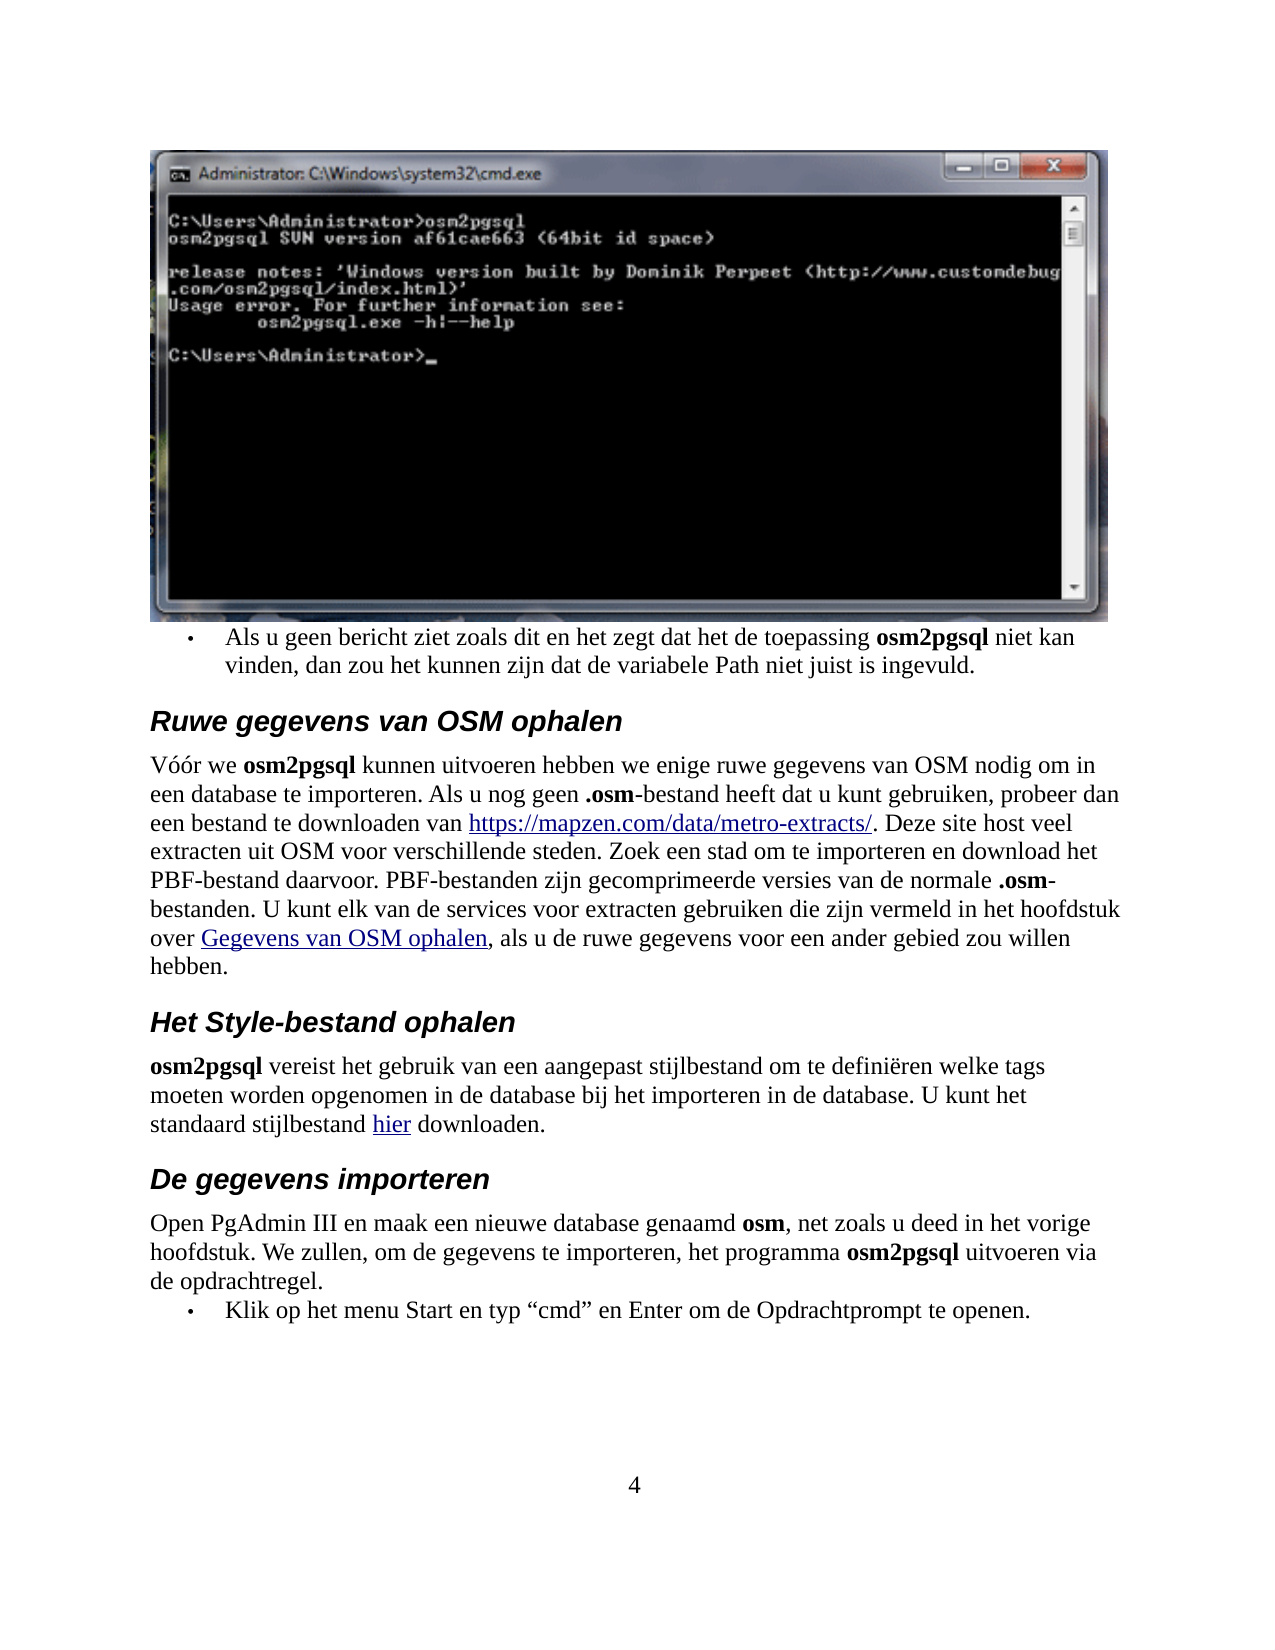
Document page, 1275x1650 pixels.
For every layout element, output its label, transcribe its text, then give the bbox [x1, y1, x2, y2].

list Als u geen bericht ziet zoals dit en het zegt dat het de toepassing osm2pgsql niet kan vinden, dan zou het kunnen zijn dat de variabele Path niet juist is ingevuld. [187, 622, 1125, 679]
subtitle Ruwe gegevens van OSM ophalen [150, 704, 1125, 738]
picture [150, 150, 1108, 622]
subtitle Het Style-bestand ophalen [150, 1005, 1125, 1039]
subtitle De gegevens importeren [150, 1162, 1125, 1196]
text osm2pgsql vereist het gebruik van een aangepast stijlbestand om te definiëren welke tags moeten worden opgenomen in de database bij het importeren in de database. U kunt het standaard stijlbestand hier downloaden. [150, 1051, 1125, 1137]
text Vóór we osm2pgsql kunnen uitvoeren hebben we enige ruwe gegevens van OSM nodig om in een database te importeren. Als u nog geen .osm-bestand heeft dat u kunt gebruiken, probeer dan een bestand te downloaden van https://mapzen.com/data/metro-extracts/. Deze site host veel extracten uit OSM voor verschillende steden. Zoek een stad om te importeren en download het PBF-bestand daarvoor. PBF-bestanden zijn gecomprimeerde versies van de normale .osm-bestanden. U kunt elk van de services voor extracten gebruiken die zijn vermeld in het hoofdstuk over Gegevens van OSM ophalen, als u de ruwe gegevens voor een ander gebied zou willen hebben. [150, 750, 1125, 980]
list Klik op het menu Start en typ “cmd” en Enter om de Opdrachtprompt te openen. [187, 1295, 1125, 1323]
text Open PgAdmin III en maak een nieuwe database genaamd osm, net zoals u deed in het vorige hoofdstuk. We zullen, om de gegevens te importeren, het programma osm2pgsql uitvoeren via de opdrachtregel. [150, 1208, 1125, 1295]
